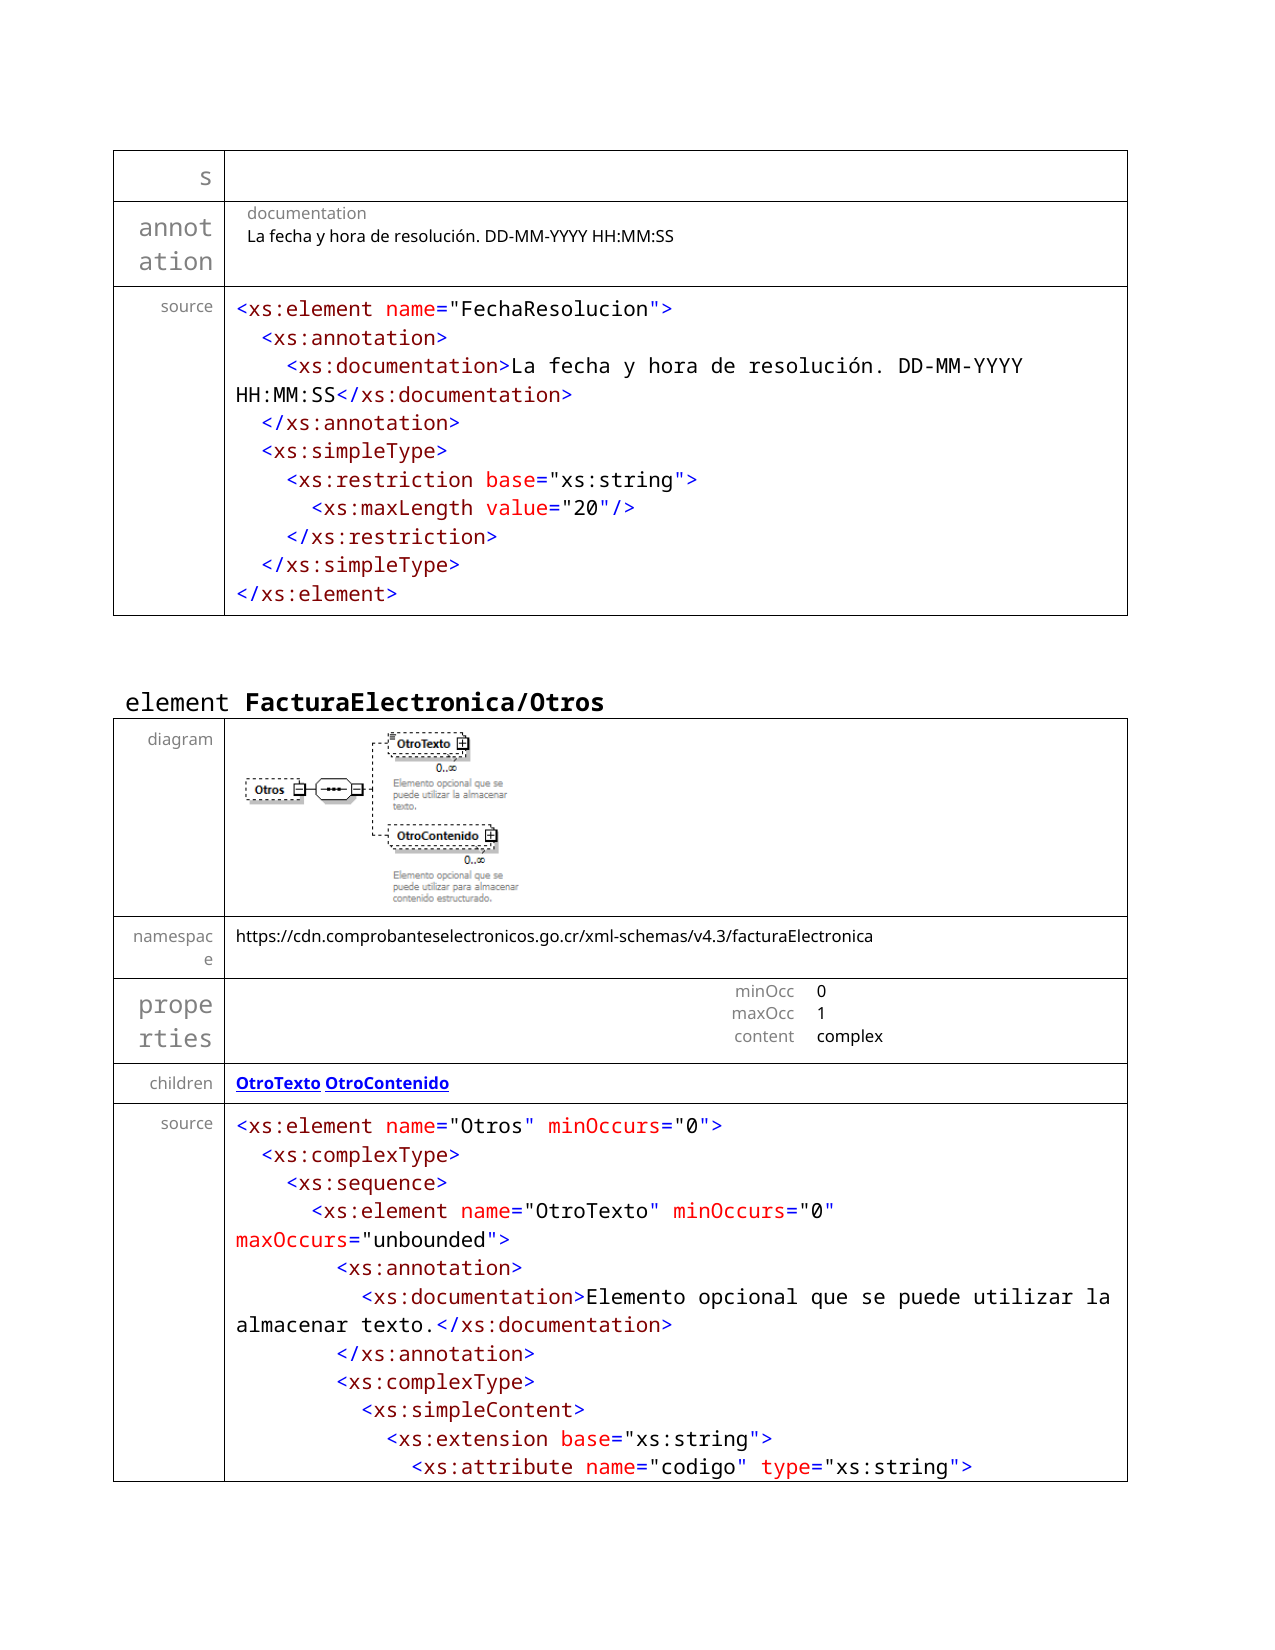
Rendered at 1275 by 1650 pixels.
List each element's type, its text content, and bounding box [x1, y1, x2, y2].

table_cell maxOcc [236, 1002, 805, 1025]
table_cell namespace [114, 917, 224, 978]
table_cell <xs:element name="Otros" minOccurs="0"> <xs:complexType> <xs:sequence> <xs:element name="OtroTexto" minOccurs="0" maxOccurs="unbounded"> <xs:annotation> <xs:documentation>Elemento opcional que se puede utilizar la almacenar texto.</xs:documentation> </xs:annotation> <xs:complexType> <xs:simpleContent> <xs:extension base="xs:string"> <xs:attribute name="codigo" type="xs:string"> [225, 1104, 1127, 1481]
table_cell complex [805, 1025, 1127, 1047]
table_cell La fecha y hora de resolución. DD-MM-YYYY HH:MM:SS [236, 225, 1127, 247]
table_cell 1 [805, 1002, 1127, 1025]
table_cell s [114, 151, 224, 201]
table_cell properties [114, 979, 224, 1063]
table_header [225, 719, 1127, 916]
table_header documentation [236, 202, 1127, 224]
table_cell source [114, 287, 224, 615]
table_cell OtroTexto OtroContenido [225, 1064, 1127, 1102]
table_cell content [236, 1025, 805, 1047]
table_cell source [114, 1104, 224, 1481]
table_header minOcc [236, 979, 805, 1002]
table_header diagram [114, 719, 224, 916]
picture [235, 727, 529, 909]
table_cell [225, 202, 1127, 286]
text element FacturaElectronica/Otros [125, 684, 1150, 718]
table_cell [225, 979, 1127, 1063]
table_header 0 [805, 979, 1127, 1002]
table_cell <xs:element name="FechaResolucion"> <xs:annotation> <xs:documentation>La fecha y hora de resolución. DD-MM-YYYY HH:MM:SS</xs:documentation> </xs:annotation> <xs:simpleType> <xs:restriction base="xs:string"> <xs:maxLength value="20"/> </xs:restriction> </xs:simpleType> </xs:element> [225, 287, 1127, 615]
table_cell [225, 151, 1127, 201]
table_cell annotation [114, 202, 224, 286]
table_cell children [114, 1064, 224, 1102]
table_cell https://cdn.comprobanteselectronicos.go.cr/xml-schemas/v4.3/facturaElectronica [225, 917, 1127, 978]
